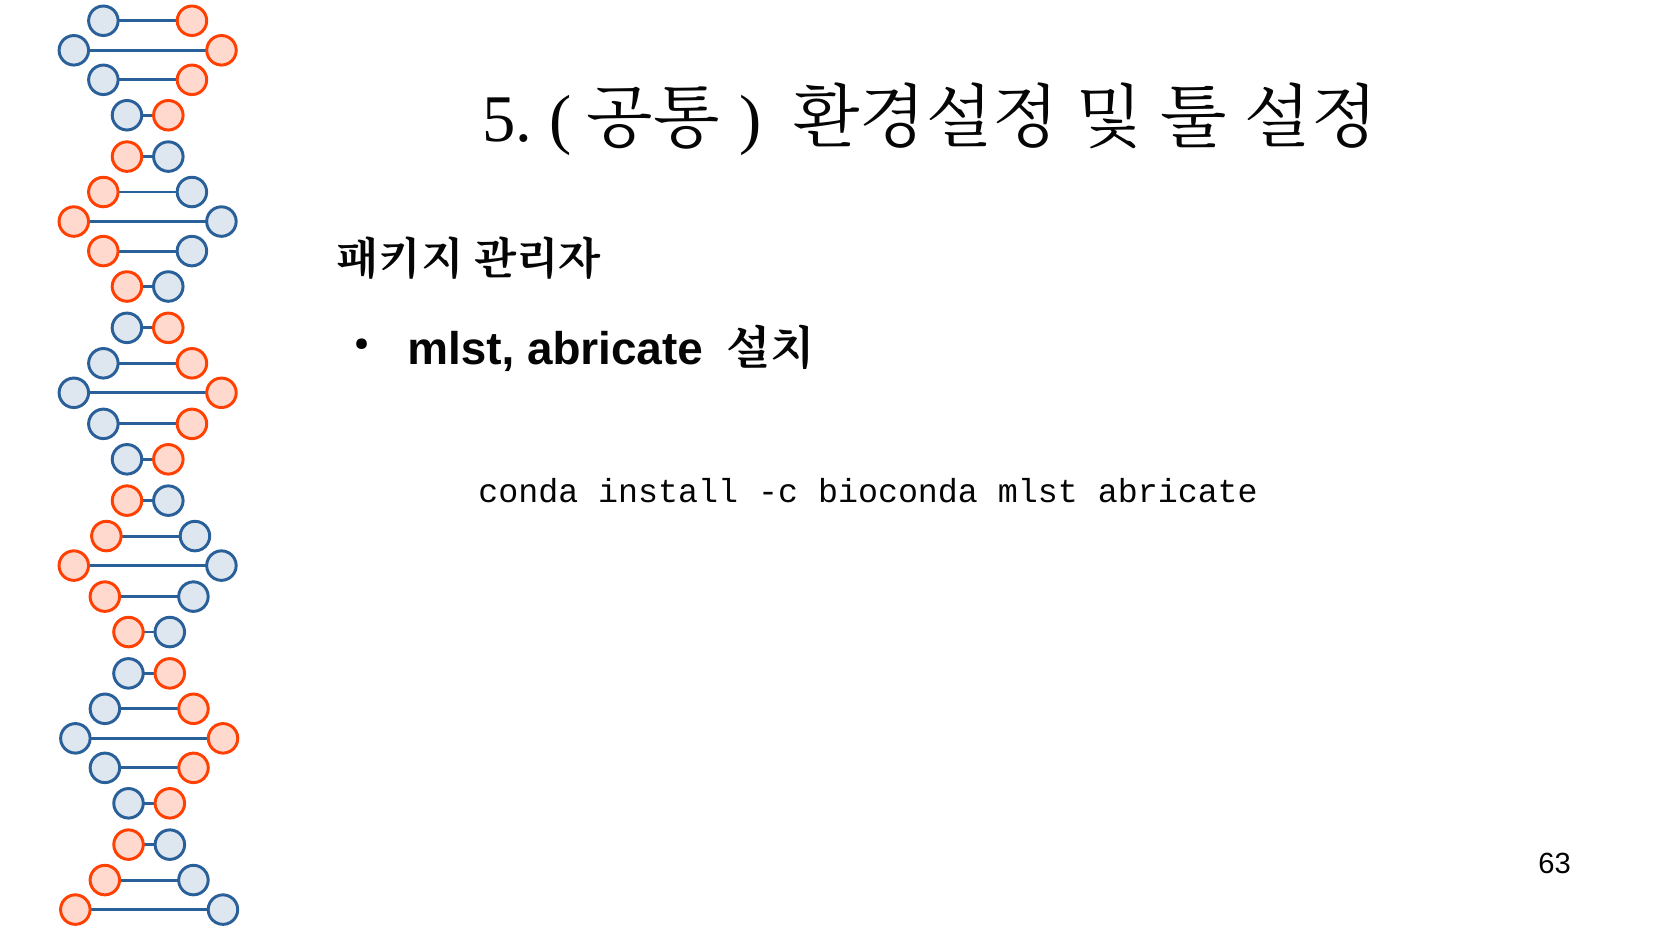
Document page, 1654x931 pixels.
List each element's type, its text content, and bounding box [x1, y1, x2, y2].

title 5. (공통) 환경설정 및 툴 설정 [265, 35, 1595, 189]
list 패키지 관리자 mlst, abricate 설치 conda install -c bioconda mlst abricate [265, 224, 1595, 863]
